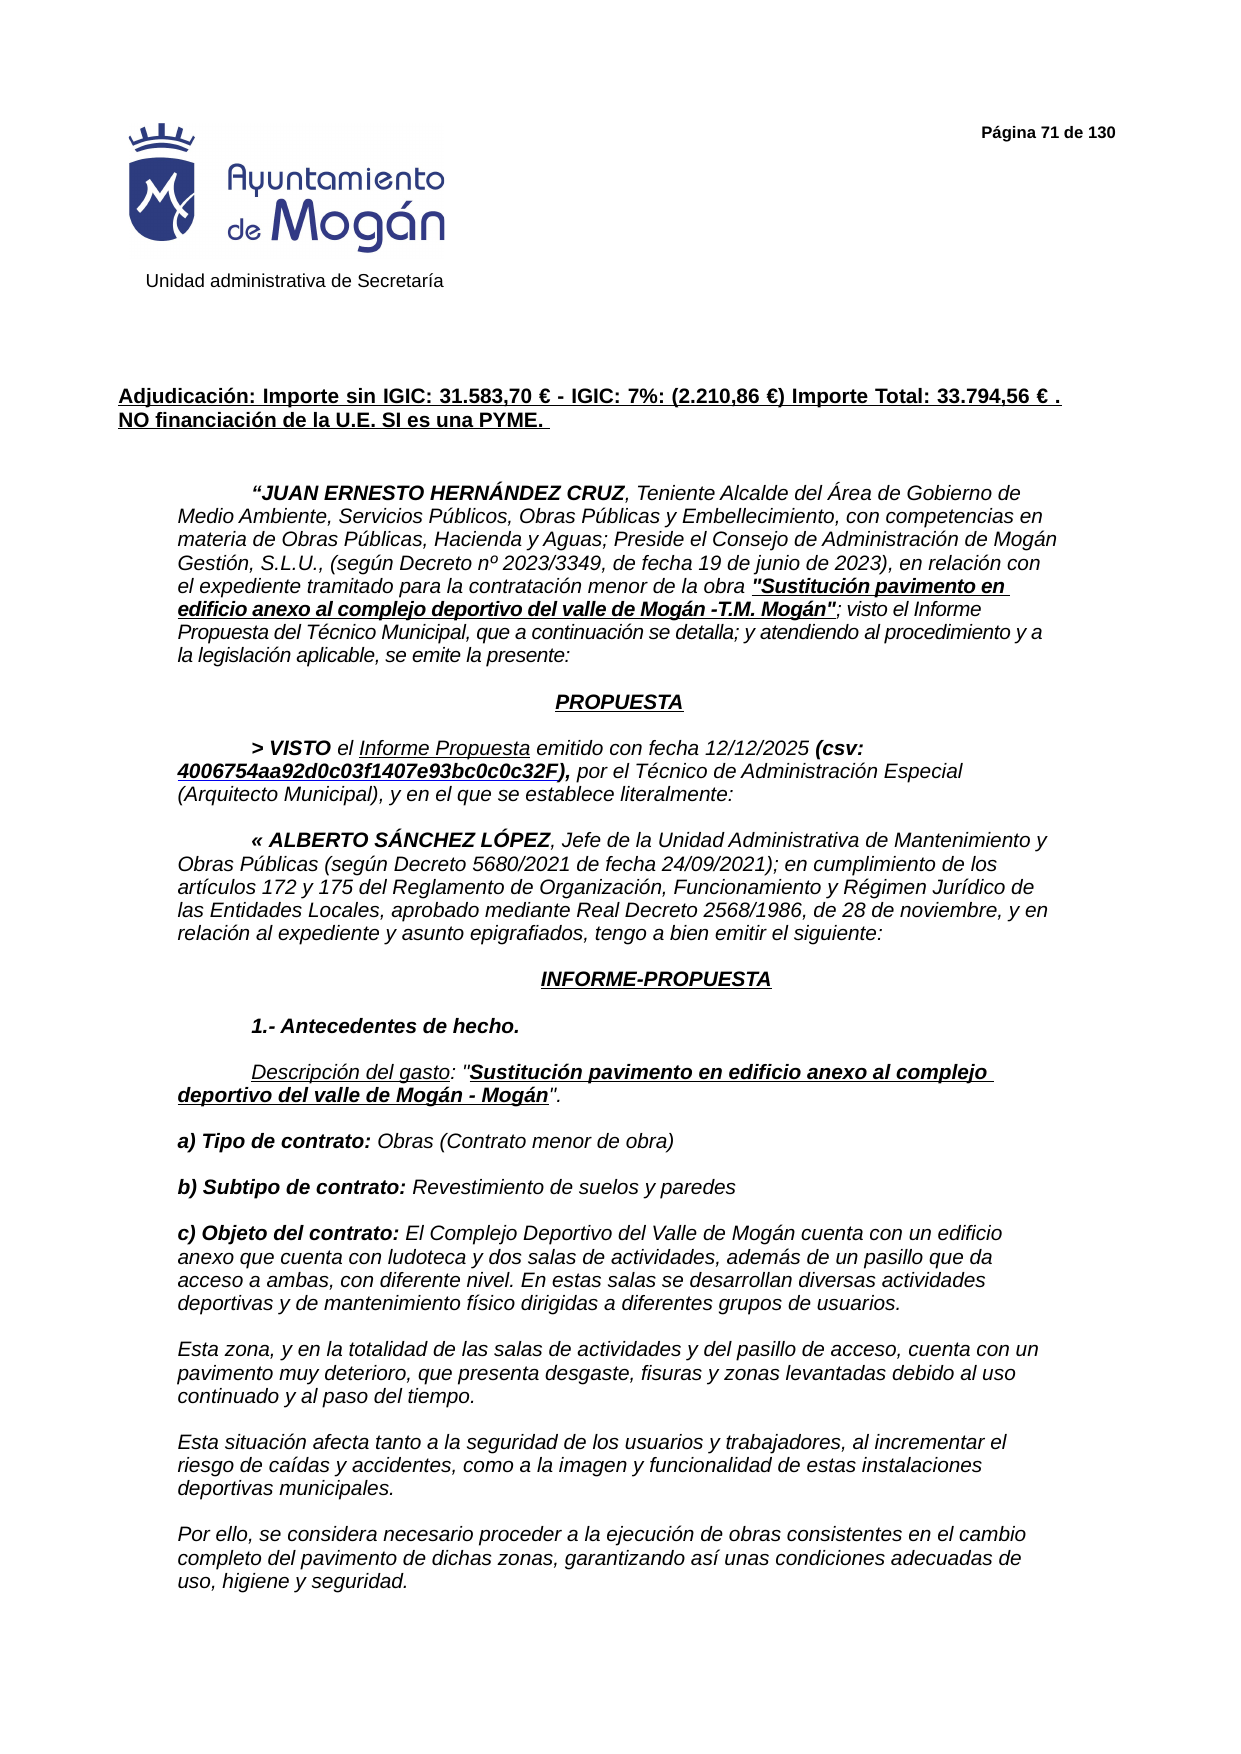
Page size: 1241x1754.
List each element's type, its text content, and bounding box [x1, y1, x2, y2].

text a) Tipo de contrato: Obras (Contrato menor de obra) [177, 1130, 1063, 1153]
text Esta zona, y en la totalidad de las salas de actividades y del pasillo de acceso, cuenta con un pavimento muy deterioro, que presenta desgaste, fisuras y zonas levantadas debido al uso continuado y al paso del tiempo. [177, 1338, 1063, 1407]
text “JUAN ERNESTO HERNÁNDEZ CRUZ, Teniente Alcalde del Área de Gobierno de Medio Ambiente, Servicios Públicos, Obras Públicas y Embellecimiento, con competencias en materia de Obras Públicas, Hacienda y Aguas; Preside el Consejo de Administración de Mogán Gestión, S.L.U., (según Decreto nº 2023/3349, de fecha 19 de junio de 2023), en relación con el expediente tramitado para la contratación menor de la obra "Sustitución pavimento en edificio anexo al complejo deportivo del valle de Mogán -T.M. Mogán"; visto el Informe Propuesta del Técnico Municipal, que a continuación se detalla; y atendiendo al procedimiento y a la legislación aplicable, se emite la presente: [177, 481, 1063, 667]
text b) Subtipo de contrato: Revestimiento de suelos y paredes [177, 1176, 1063, 1199]
text Esta situación afecta tanto a la seguridad de los usuarios y trabajadores, al incrementar el riesgo de caídas y accidentes, como a la imagen y funcionalidad de estas instalaciones deportivas municipales. [177, 1430, 1063, 1500]
text > VISTO el Informe Propuesta emitido con fecha 12/12/2025 (csv: 4006754aa92d0c03f1407e93bc0c0c32F), por el Técnico de Administración Especial (Arquitecto Municipal), y en el que se establece literalmente: [177, 736, 1063, 806]
picture [128, 123, 445, 259]
text 1.- Antecedentes de hecho. [177, 1014, 1063, 1037]
text Descripción del gasto: "Sustitución pavimento en edificio anexo al complejo deportivo del valle de Mogán - Mogán". [177, 1060, 1063, 1107]
text « ALBERTO SÁNCHEZ LÓPEZ, Jefe de la Unidad Administrativa de Mantenimiento y Obras Públicas (según Decreto 5680/2021 de fecha 24/09/2021); en cumplimiento de los artículos 172 y 175 del Reglamento de Organización, Funcionamiento y Régimen Jurídico de las Entidades Locales, aprobado mediante Real Decreto 2568/1986, de 28 de noviembre, y en relación al expediente y asunto epigrafiados, tengo a bien emitir el siguiente: [177, 829, 1063, 945]
text PROPUESTA [177, 690, 1063, 713]
text Adjudicación: Importe sin IGIC: 31.583,70 € - IGIC: 7%: (2.210,86 €) Importe Total: 33.794,56 € . NO financiación de la U.E. SI es una PYME. [118, 385, 1063, 431]
text Por ello, se considera necesario proceder a la ejecución de obras consistentes en el cambio completo del pavimento de dichas zonas, garantizando así unas condiciones adecuadas de uso, higiene y seguridad. [177, 1523, 1063, 1593]
text c) Objeto del contrato: El Complejo Deportivo del Valle de Mogán cuenta con un edificio anexo que cuenta con ludoteca y dos salas de actividades, además de un pasillo que da acceso a ambas, con diferente nivel. En estas salas se desarrollan diversas actividades deportivas y de mantenimiento físico dirigidas a diferentes grupos de usuarios. [177, 1222, 1063, 1315]
text INFORME-PROPUESTA [177, 968, 1063, 991]
